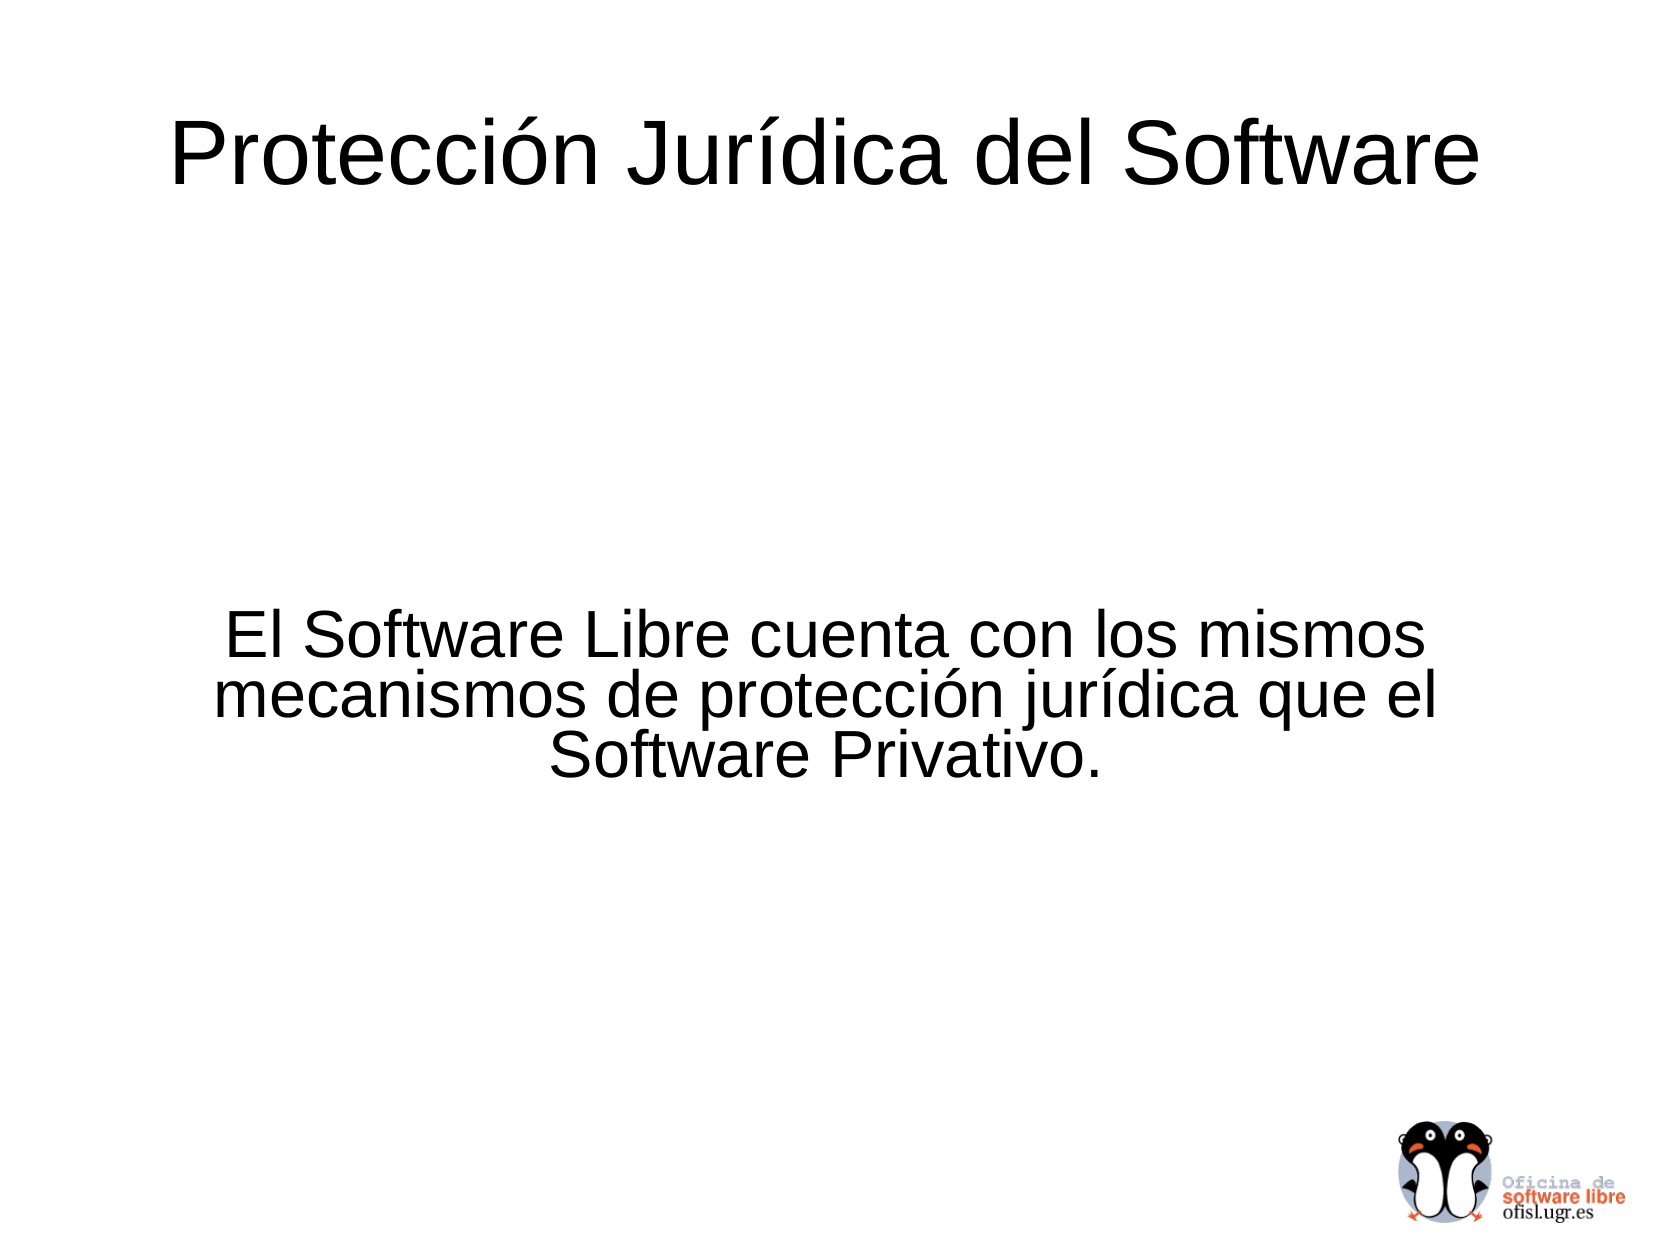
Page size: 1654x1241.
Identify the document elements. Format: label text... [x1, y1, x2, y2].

title Protección Jurídica del Software [82, 56, 1571, 250]
picture [1398, 1121, 1625, 1223]
subtitle El Software Libre cuenta con los mismos mecanismos de protección jurídica que el Software Privativo. [82, 297, 1571, 1102]
